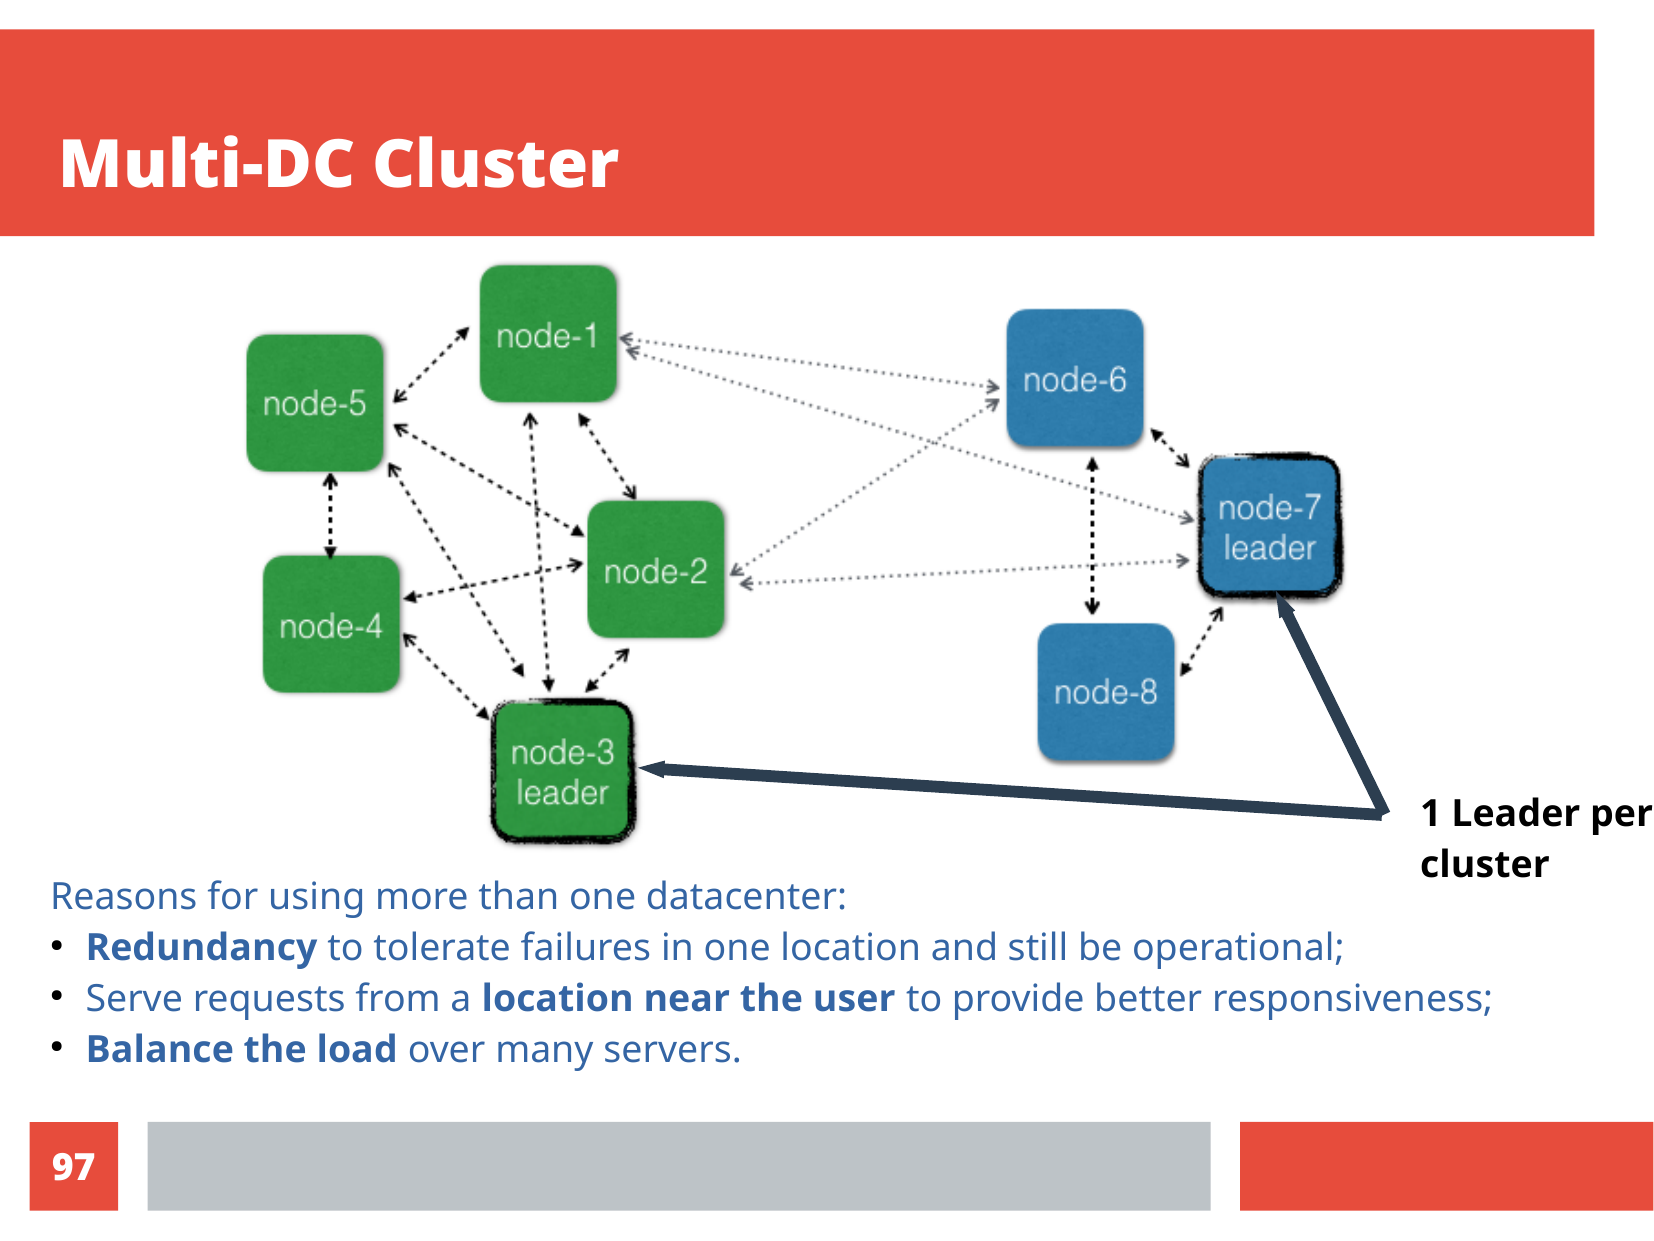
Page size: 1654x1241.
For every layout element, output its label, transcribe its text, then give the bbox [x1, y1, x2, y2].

title Multi-DC Cluster [59, 59, 1595, 207]
picture [236, 251, 1359, 862]
text_box Reasons for using more than one datacenter: Redundancy to tolerate failures in one location and still be operational; Serve requests from a location near the user to provide better responsiveness; Balance the load over many servers. [35, 862, 1607, 1067]
text_box 1 Leader per cluster [1405, 779, 1640, 889]
